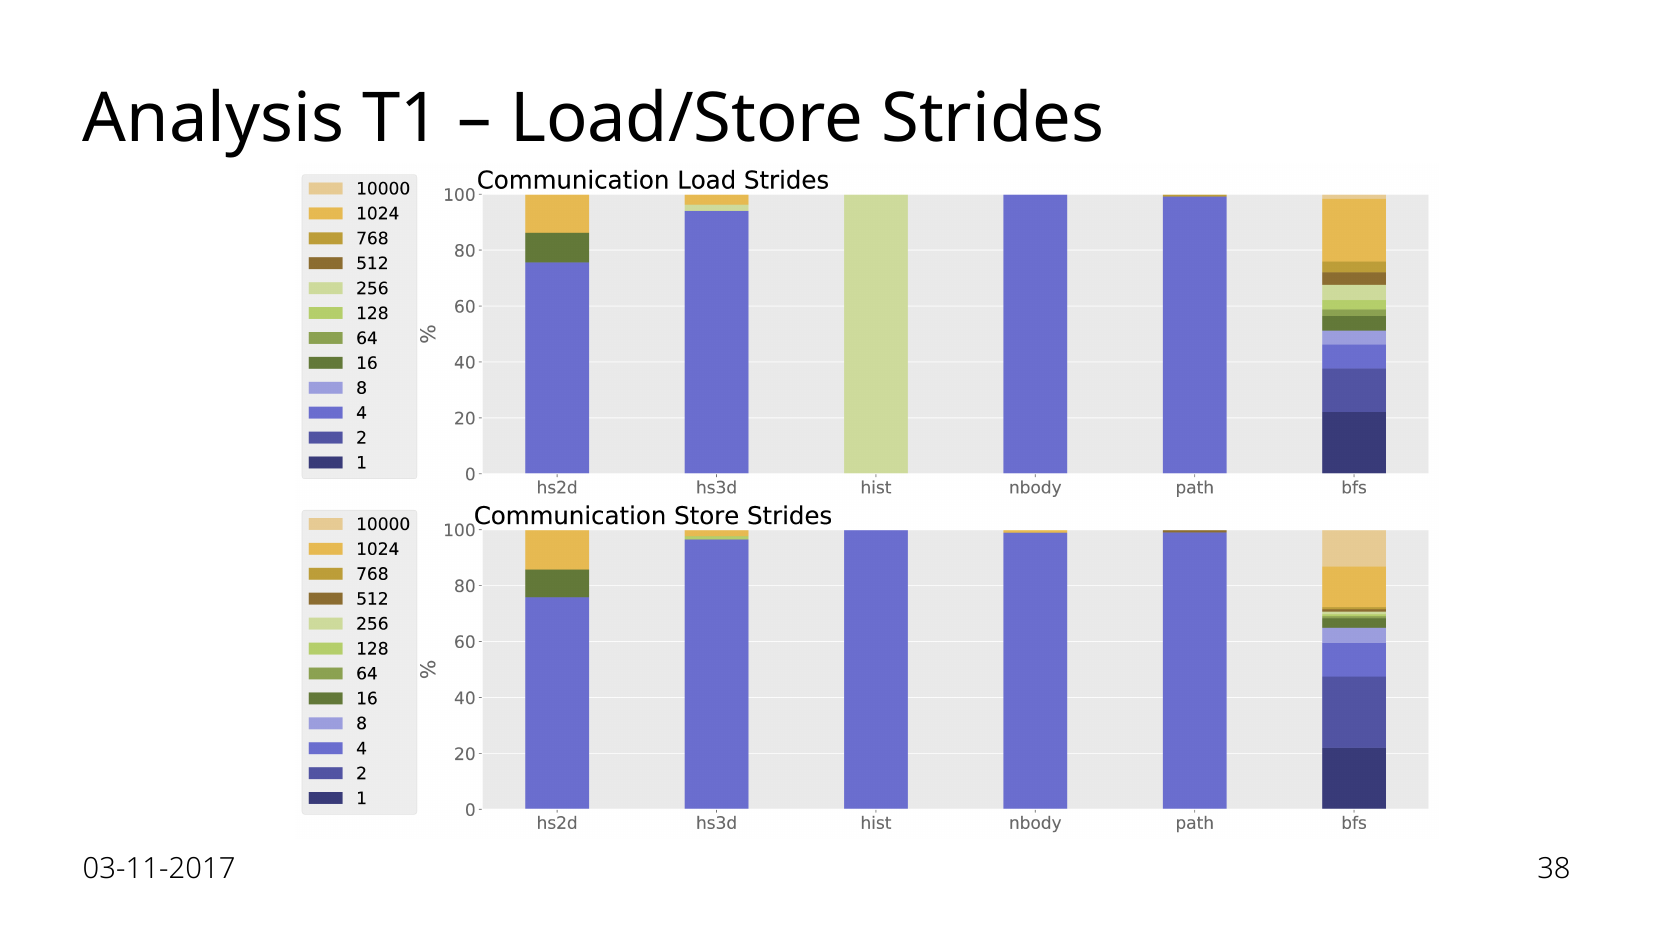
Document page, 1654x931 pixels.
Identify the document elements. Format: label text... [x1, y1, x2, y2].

title Analysis T1 – Load/Store Strides [82, 37, 1571, 193]
picture [295, 163, 1439, 839]
